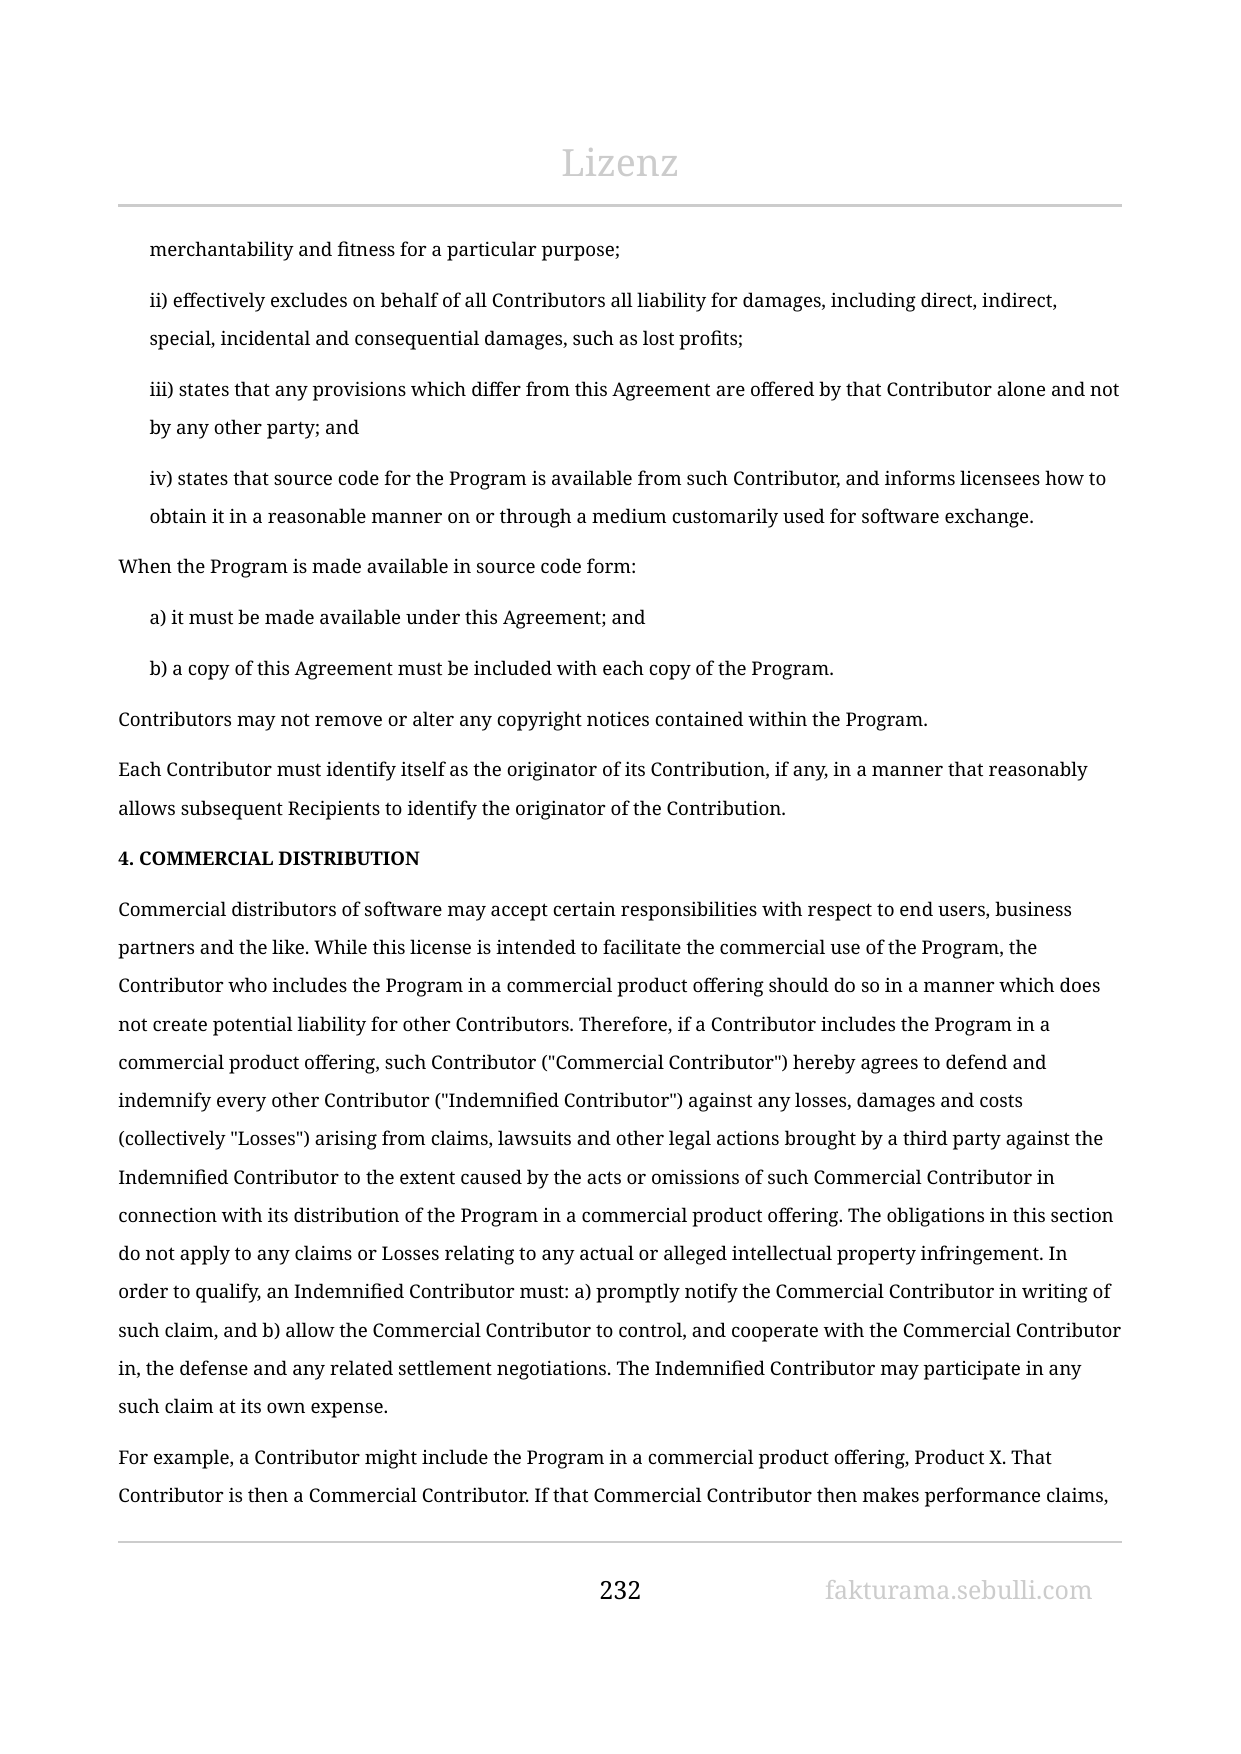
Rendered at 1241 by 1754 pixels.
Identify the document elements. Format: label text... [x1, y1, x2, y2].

list a) it must be made available under this Agreement; and [149, 604, 1122, 630]
list b) a copy of this Agreement must be included with each copy of the Program. [149, 655, 1122, 681]
list iii) states that any provisions which differ from this Agreement are offered by that Contributor alone and not by any other party; and [149, 376, 1122, 439]
text Each Contributor must identify itself as the originator of its Contribution, if any, in a manner that reasonably allows subsequent Recipients to identify the originator of the Contribution. [118, 757, 1122, 820]
text 4. COMMERCIAL DISTRIBUTION [118, 846, 1122, 871]
list merchantability and fitness for a particular purpose; [149, 236, 1122, 262]
list iv) states that source code for the Program is available from such Contributor, and informs licensees how to obtain it in a reasonable manner on or through a medium customarily used for software exchange. [149, 465, 1122, 528]
text Commercial distributors of software may accept certain responsibilities with respect to end users, business partners and the like. While this license is intended to facilitate the commercial use of the Program, the Contributor who includes the Program in a commercial product offering should do so in a manner which does not create potential liability for other Contributors. Therefore, if a Contributor includes the Program in a commercial product offering, such Contributor ("Commercial Contributor") hereby agrees to defend and indemnify every other Contributor ("Indemnified Contributor") against any losses, damages and costs (collectively "Losses") arising from claims, lawsuits and other legal actions brought by a third party against the Indemnified Contributor to the extent caused by the acts or omissions of such Commercial Contributor in connection with its distribution of the Program in a commercial product offering. The obligations in this section do not apply to any claims or Losses relating to any actual or alleged intellectual property infringement. In order to qualify, an Indemnified Contributor must: a) promptly notify the Commercial Contributor in writing of such claim, and b) allow the Commercial Contributor to control, and cooperate with the Commercial Contributor in, the defense and any related settlement negotiations. The Indemnified Contributor may participate in any such claim at its own expense. [118, 896, 1122, 1419]
text When the Program is made available in source code form: [118, 554, 1122, 579]
list ii) effectively excludes on behalf of all Contributors all liability for damages, including direct, indirect, special, incidental and consequential damages, such as lost profits; [149, 287, 1122, 351]
text Contributors may not remove or alter any copyright notices contained within the Program. [118, 706, 1122, 731]
text For example, a Contributor might include the Program in a commercial product offering, Product X. That Contributor is then a Commercial Contributor. If that Commercial Contributor then makes performance claims, [118, 1444, 1122, 1508]
